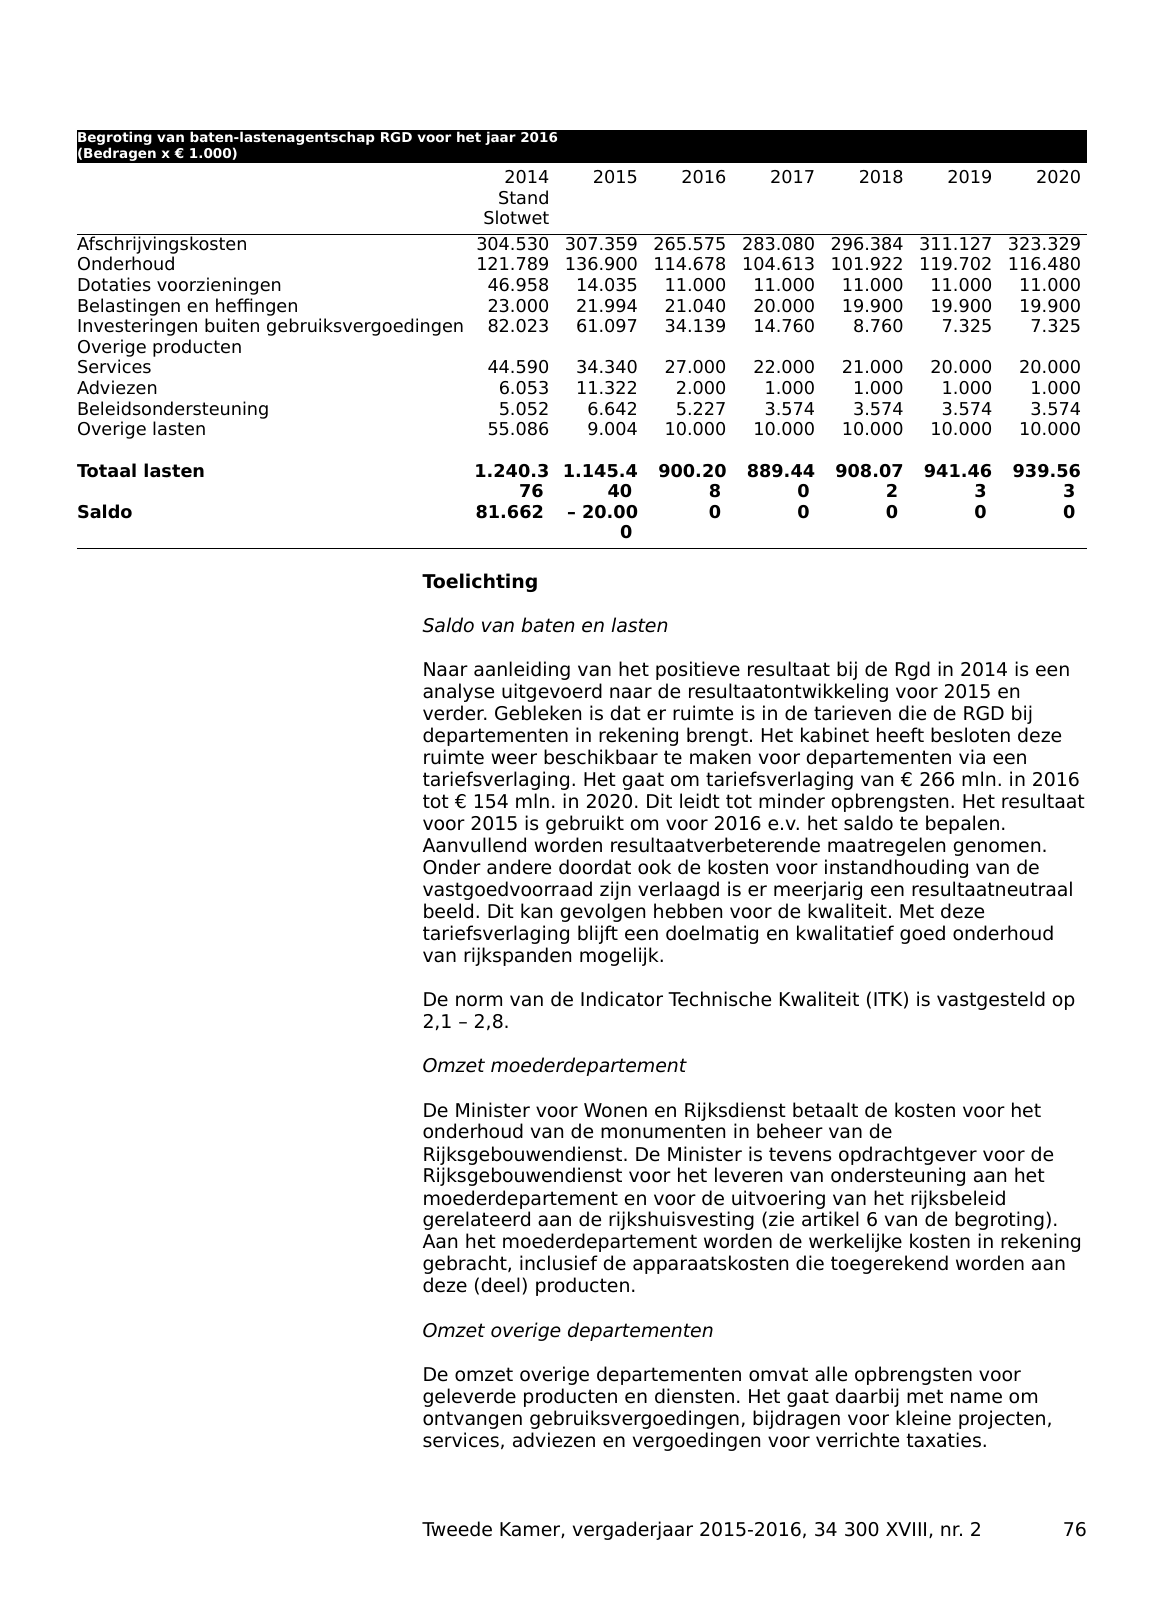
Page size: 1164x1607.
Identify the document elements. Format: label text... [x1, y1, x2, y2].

table_cell 10.000 [909, 419, 998, 440]
table_cell 14.035 [555, 275, 644, 296]
table_cell 0 [644, 502, 732, 548]
table_cell Overige lasten [77, 419, 466, 440]
table_cell 2014 Stand Slotwet [466, 163, 555, 234]
table_cell 46.958 [466, 275, 555, 296]
table_cell 44.590 [466, 358, 555, 378]
table_cell [466, 440, 555, 461]
subtitle Omzet moederdepartement [422, 1055, 1087, 1077]
table_cell [998, 440, 1087, 461]
table_cell 889.440 [732, 461, 821, 502]
table_cell 3.574 [732, 399, 821, 419]
table_cell [732, 337, 821, 357]
table_cell 3.574 [821, 399, 909, 419]
table_cell 61.097 [555, 316, 644, 337]
table_cell Belastingen en heffingen [77, 296, 466, 316]
table_cell 265.575 [644, 235, 732, 254]
table_cell 283.080 [732, 235, 821, 254]
table_cell 3.574 [909, 399, 998, 419]
table_cell 119.702 [909, 254, 998, 275]
table_cell 21.994 [555, 296, 644, 316]
table_cell 311.127 [909, 235, 998, 254]
table_cell [77, 440, 466, 461]
table_cell 939.563 [998, 461, 1087, 502]
table_cell 27.000 [644, 358, 732, 378]
table_cell 2020 [998, 163, 1087, 234]
table_cell [909, 440, 998, 461]
table_cell [77, 163, 466, 234]
table_cell 1.000 [821, 378, 909, 399]
subtitle Saldo van baten en lasten [422, 615, 1087, 637]
table_cell 10.000 [732, 419, 821, 440]
table_cell [644, 337, 732, 357]
table_cell 121.789 [466, 254, 555, 275]
table_cell [998, 337, 1087, 357]
table_cell Services [77, 358, 466, 378]
table_cell 81.662 [466, 502, 555, 548]
table_cell 21.040 [644, 296, 732, 316]
table_cell 1.145.440 [555, 461, 644, 502]
table_cell 908.072 [821, 461, 909, 502]
table_cell 1.000 [909, 378, 998, 399]
table_cell 20.000 [998, 358, 1087, 378]
table_cell Onderhoud [77, 254, 466, 275]
table_cell 1.000 [998, 378, 1087, 399]
table_cell 0 [998, 502, 1087, 548]
subtitle Omzet overige departementen [422, 1319, 1087, 1341]
table_cell 19.900 [909, 296, 998, 316]
table_cell Afschrijvingskosten [77, 235, 466, 254]
table_cell [821, 440, 909, 461]
table_cell 2015 [555, 163, 644, 234]
table_cell 5.052 [466, 399, 555, 419]
table_cell 0 [732, 502, 821, 548]
table_cell Beleidsondersteuning [77, 399, 466, 419]
text De Minister voor Wonen en Rijksdienst betaalt de kosten voor het onderhoud van de monumenten in beheer van de Rijksgebouwendienst. De Minister is tevens opdrachtgever voor de Rijksgebouwendienst voor het leveren van ondersteuning aan het moederdepartement en voor de uitvoering van het rijksbeleid gerelateerd aan de rijkshuisvesting (zie artikel 6 van de begroting). Aan het moederdepartement worden de werkelijke kosten in rekening gebracht, inclusief de apparaatskosten die toegerekend worden aan deze (deel) producten. [422, 1099, 1087, 1297]
table_cell 11.000 [998, 275, 1087, 296]
table_cell 116.480 [998, 254, 1087, 275]
table_cell 9.004 [555, 419, 644, 440]
table_cell – 20.000 [555, 502, 644, 548]
table_cell 0 [821, 502, 909, 548]
table_cell 14.760 [732, 316, 821, 337]
table_cell 34.340 [555, 358, 644, 378]
table_cell 296.384 [821, 235, 909, 254]
table_cell 2019 [909, 163, 998, 234]
table_cell 7.325 [998, 316, 1087, 337]
table_cell 19.900 [998, 296, 1087, 316]
table_cell 2018 [821, 163, 909, 234]
table_cell Saldo [77, 502, 466, 548]
table_cell 11.000 [732, 275, 821, 296]
table_cell 10.000 [998, 419, 1087, 440]
text Naar aanleiding van het positieve resultaat bij de Rgd in 2014 is een analyse uitgevoerd naar de resultaatontwikkeling voor 2015 en verder. Gebleken is dat er ruimte is in de tarieven die de RGD bij departementen in rekening brengt. Het kabinet heeft besloten deze ruimte weer beschikbaar te maken voor departementen via een tariefsverlaging. Het gaat om tariefsverlaging van € 266 mln. in 2016 tot € 154 mln. in 2020. Dit leidt tot minder opbrengsten. Het resultaat voor 2015 is gebruikt om voor 2016 e.v. het saldo te bepalen. Aanvullend worden resultaatverbeterende maatregelen genomen. Onder andere doordat ook de kosten voor instandhouding van de vastgoedvoorraad zijn verlaagd is er meerjarig een resultaatneutraal beeld. Dit kan gevolgen hebben voor de kwaliteit. Met deze tariefsverlaging blijft een doelmatig en kwalitatief goed onderhoud van rijkspanden mogelijk. [422, 659, 1087, 967]
table_cell 323.329 [998, 235, 1087, 254]
table_cell 6.053 [466, 378, 555, 399]
table_cell 1.240.376 [466, 461, 555, 502]
table_cell 3.574 [998, 399, 1087, 419]
table_cell 23.000 [466, 296, 555, 316]
table_cell [555, 337, 644, 357]
table_cell 304.530 [466, 235, 555, 254]
table_cell Totaal lasten [77, 461, 466, 502]
table_cell [555, 440, 644, 461]
table_cell 941.463 [909, 461, 998, 502]
table_cell 22.000 [732, 358, 821, 378]
table_cell 34.139 [644, 316, 732, 337]
table_cell 2017 [732, 163, 821, 234]
table_cell 1.000 [732, 378, 821, 399]
table_cell 900.208 [644, 461, 732, 502]
table_cell [821, 337, 909, 357]
table_cell 7.325 [909, 316, 998, 337]
table_cell 10.000 [644, 419, 732, 440]
table_cell 20.000 [909, 358, 998, 378]
table_cell 6.642 [555, 399, 644, 419]
table_cell 136.900 [555, 254, 644, 275]
table_cell 11.000 [909, 275, 998, 296]
table_cell 114.678 [644, 254, 732, 275]
table_cell 5.227 [644, 399, 732, 419]
table_header Begroting van baten-lastenagentschap RGD voor het jaar 2016 (Bedragen x € 1.000) [77, 130, 1087, 161]
table_cell 55.086 [466, 419, 555, 440]
table_cell 19.900 [821, 296, 909, 316]
text De norm van de Indicator Technische Kwaliteit (ITK) is vastgesteld op 2,1 – 2,8. [422, 989, 1087, 1033]
table_cell [644, 440, 732, 461]
table_cell 82.023 [466, 316, 555, 337]
subtitle Toelichting [422, 571, 1087, 593]
table_cell Dotaties voorzieningen [77, 275, 466, 296]
table_cell Overige producten [77, 337, 466, 357]
table_cell 10.000 [821, 419, 909, 440]
table_cell 20.000 [732, 296, 821, 316]
table_cell 21.000 [821, 358, 909, 378]
table_cell 101.922 [821, 254, 909, 275]
table_cell 0 [909, 502, 998, 548]
table_cell 11.000 [644, 275, 732, 296]
table_cell Investeringen buiten gebruiksvergoedingen [77, 316, 466, 337]
table_cell 104.613 [732, 254, 821, 275]
text De omzet overige departementen omvat alle opbrengsten voor geleverde producten en diensten. Het gaat daarbij met name om ontvangen gebruiksvergoedingen, bijdragen voor kleine projecten, services, adviezen en vergoedingen voor verrichte taxaties. [422, 1364, 1087, 1452]
table_cell [732, 440, 821, 461]
table_cell 2016 [644, 163, 732, 234]
table_cell Adviezen [77, 378, 466, 399]
table_cell 11.000 [821, 275, 909, 296]
table_cell [466, 337, 555, 357]
table_cell [909, 337, 998, 357]
table_cell 307.359 [555, 235, 644, 254]
table_cell 11.322 [555, 378, 644, 399]
table_cell 2.000 [644, 378, 732, 399]
table_cell 8.760 [821, 316, 909, 337]
